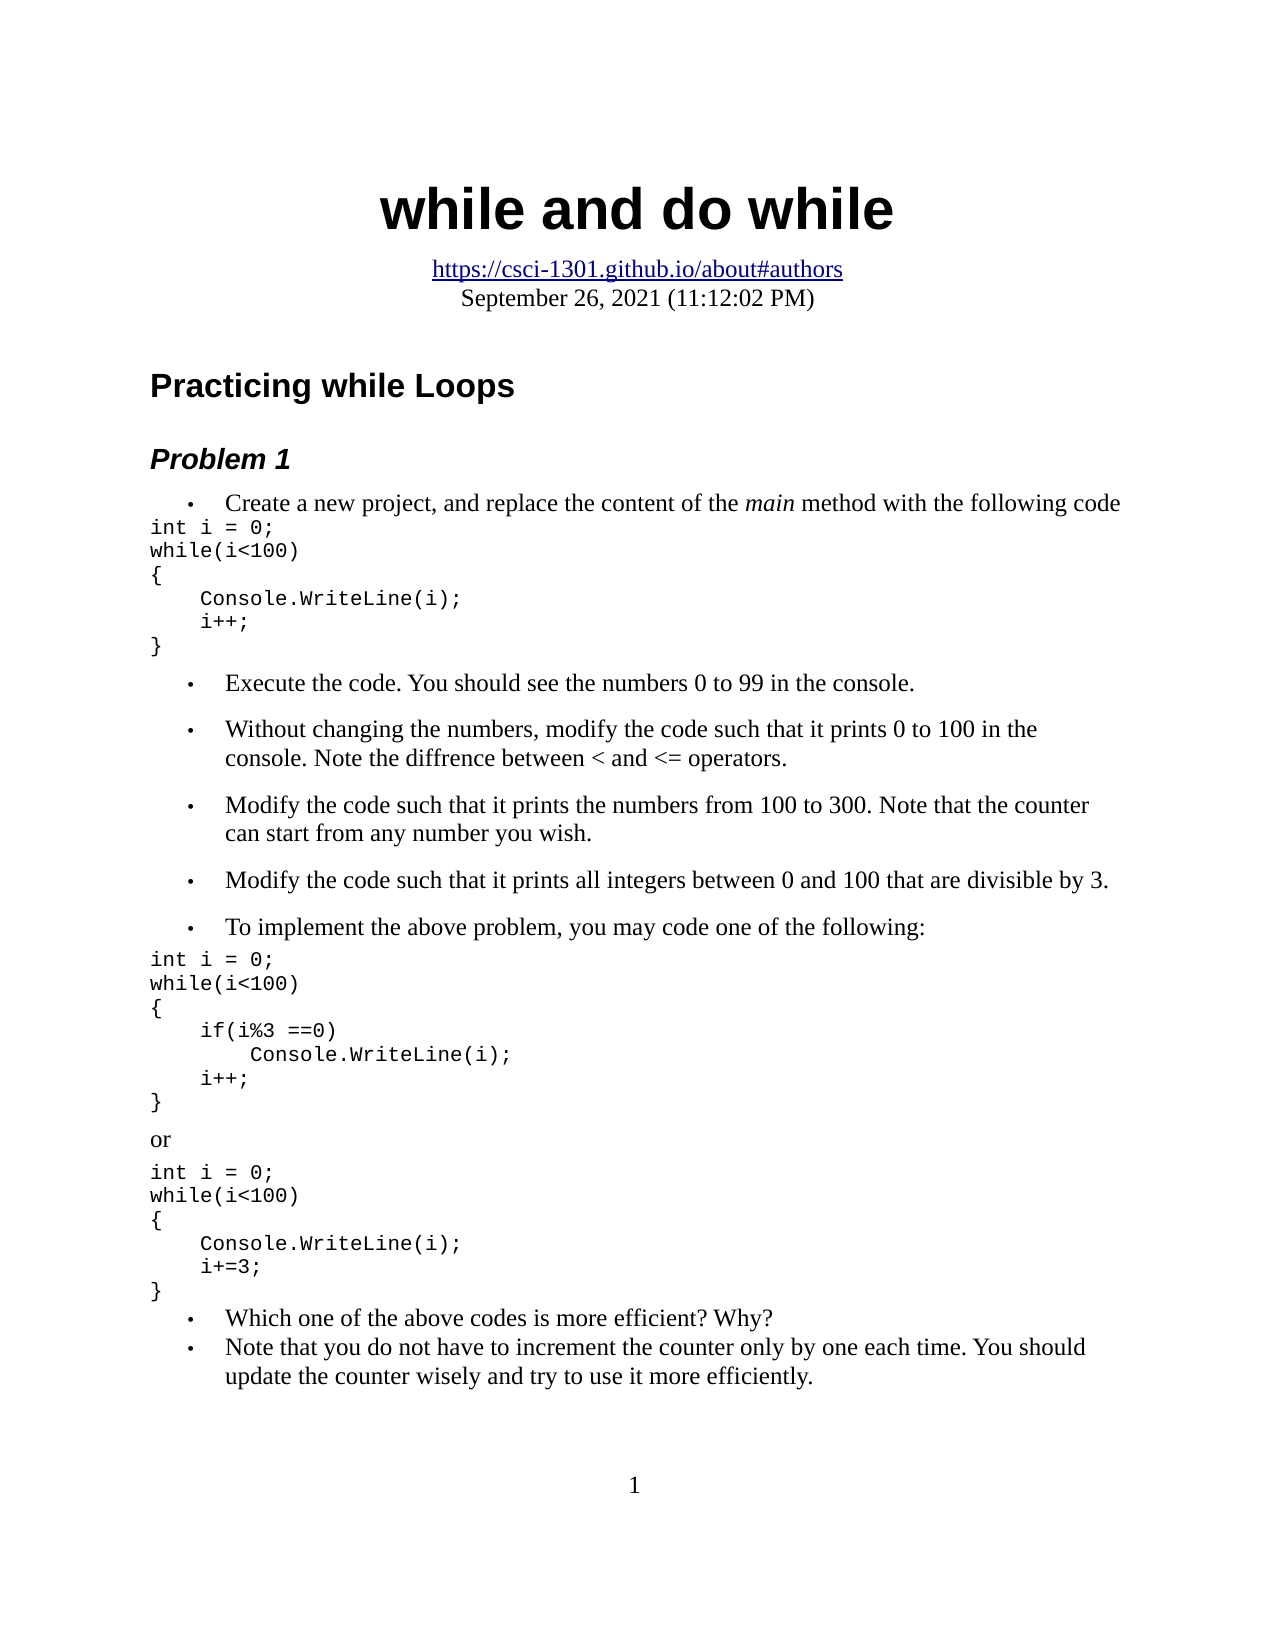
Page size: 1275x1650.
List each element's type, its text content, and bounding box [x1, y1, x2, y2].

list Modify the code such that it prints the numbers from 100 to 300. Note that the counter can start from any number you wish. [187, 790, 1125, 847]
text while(i<100) [150, 540, 1125, 564]
text int i = 0; [150, 517, 1125, 540]
text { [150, 997, 1125, 1020]
text int i = 0; [150, 1162, 1125, 1185]
list Note that you do not have to increment the counter only by one each time. You should update the counter wisely and try to use it more efficiently. [187, 1332, 1125, 1390]
list Which one of the above codes is more efficient? Why? [187, 1303, 1125, 1332]
text { [150, 564, 1125, 588]
text i+=3; [150, 1256, 1125, 1280]
title while and do while [150, 175, 1125, 242]
text September 26, 2021 (11:12:02 PM) [150, 283, 1125, 312]
text Console.WriteLine(i); [150, 588, 1125, 611]
list Modify the code such that it prints all integers between 0 and 100 that are divisible by 3. [187, 865, 1125, 894]
text while(i<100) [150, 1185, 1125, 1209]
text or [150, 1124, 1125, 1153]
text int i = 0; [150, 949, 1125, 973]
text i++; [150, 611, 1125, 635]
text if(i%3 ==0) [150, 1020, 1125, 1044]
text i++; [150, 1068, 1125, 1091]
subtitle Problem 1 [150, 442, 1125, 476]
text Console.WriteLine(i); [150, 1044, 1125, 1068]
text https://csci-1301.github.io/about#authors [150, 254, 1125, 283]
text } [150, 1091, 1125, 1115]
text while(i<100) [150, 973, 1125, 997]
text } [150, 1280, 1125, 1303]
text } [150, 635, 1125, 659]
text { [150, 1209, 1125, 1233]
list Execute the code. You should see the numbers 0 to 99 in the console. [187, 668, 1125, 696]
list To implement the above problem, you may code one of the following: [187, 912, 1125, 941]
subtitle Practicing while Loops [150, 366, 1125, 404]
list Create a new project, and replace the content of the main method with the following code [187, 488, 1125, 517]
text Console.WriteLine(i); [150, 1233, 1125, 1256]
list Without changing the numbers, modify the code such that it prints 0 to 100 in the console. Note the diffrence between < and <= operators. [187, 714, 1125, 772]
